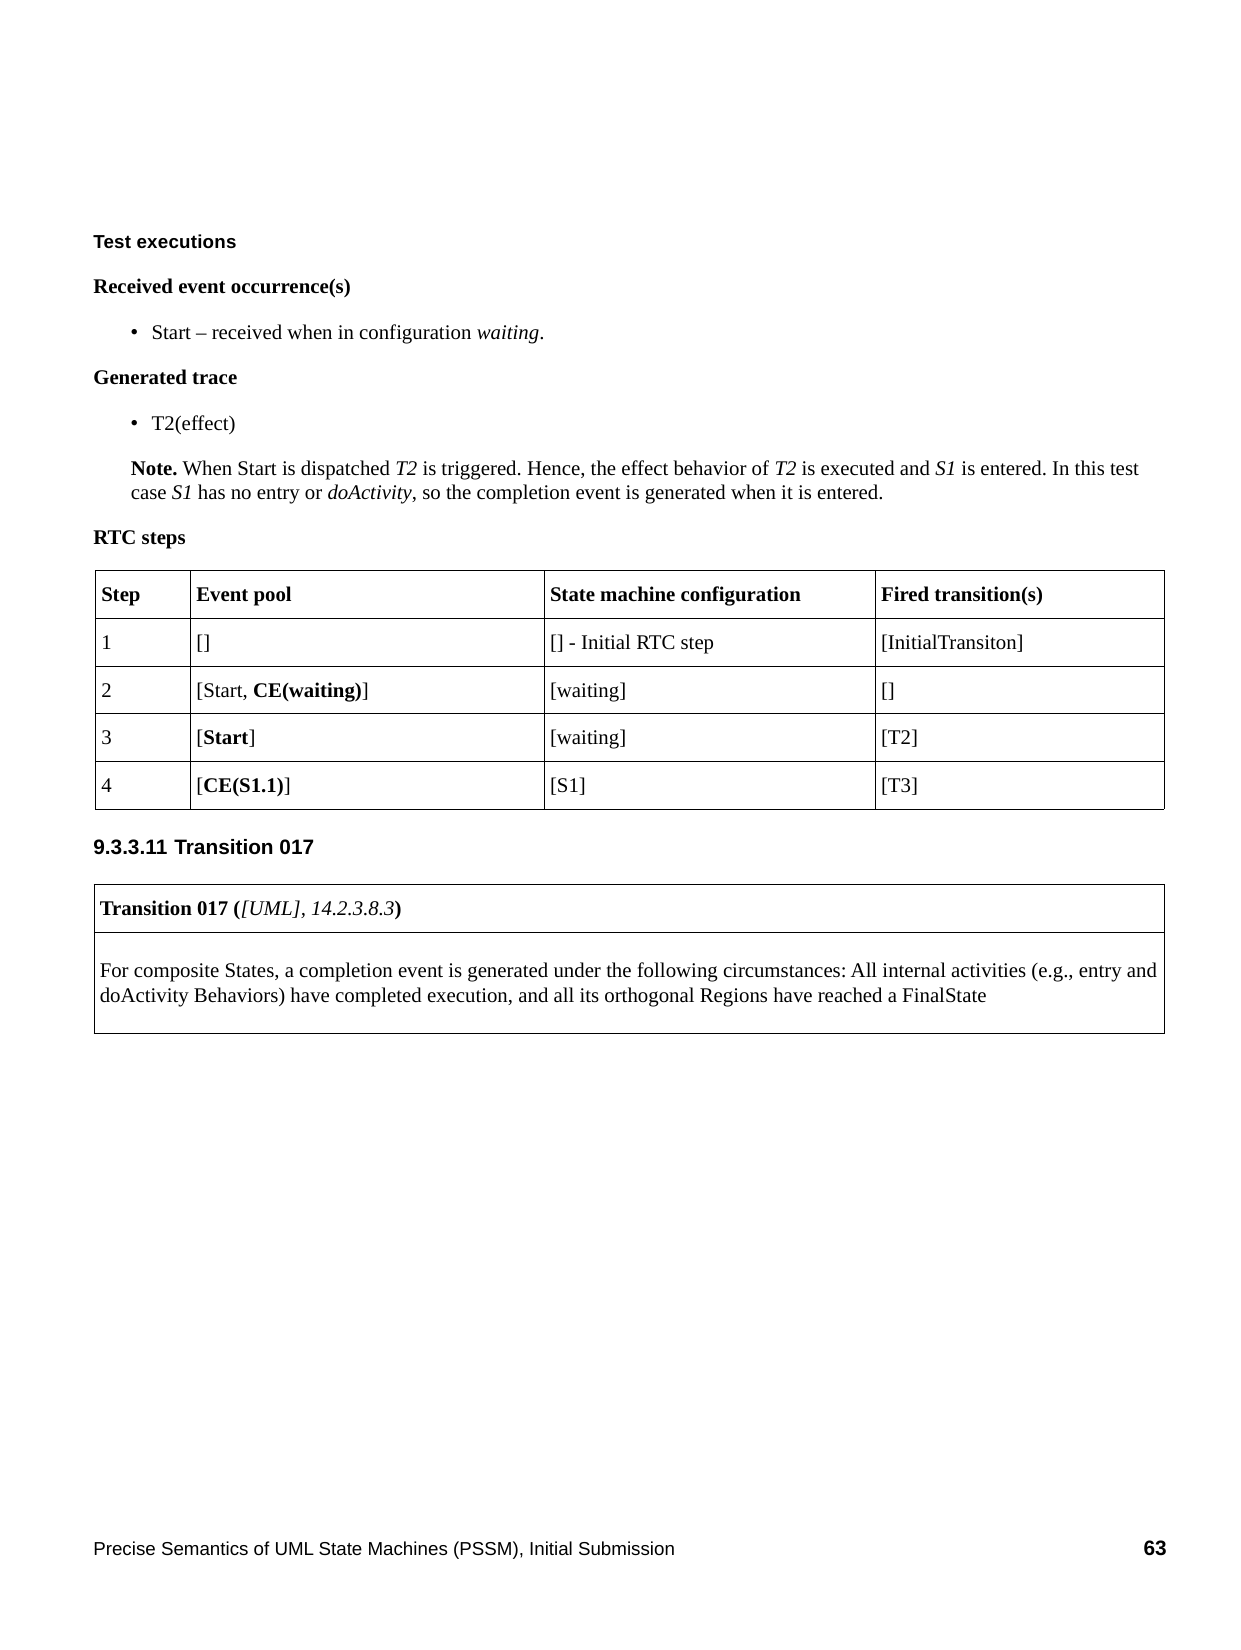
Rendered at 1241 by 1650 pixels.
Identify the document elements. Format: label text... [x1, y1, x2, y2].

table_header Fired transition(s) [876, 571, 1164, 618]
table_cell [Start] [191, 714, 544, 761]
table_cell 4 [96, 762, 190, 809]
list Start – received when in configuration waiting. [131, 319, 1164, 344]
text RTC steps [93, 525, 1164, 549]
table_cell [T3] [876, 762, 1164, 809]
table_cell For composite States, a completion event is generated under the following circumstances: All internal activities (e.g., entry and doActivity Behaviors) have completed execution, and all its orthogonal Regions have reached a FinalState [95, 933, 1164, 1033]
subtitle Transition 017 [93, 834, 1164, 859]
table_cell [T2] [876, 714, 1164, 761]
table_cell [waiting] [545, 667, 875, 713]
table_cell 2 [96, 667, 190, 713]
table_cell [] [191, 619, 544, 666]
table_header State machine configuration [545, 571, 875, 618]
table_cell [] - Initial RTC step [545, 619, 875, 666]
text Note. When Start is dispatched T2 is triggered. Hence, the effect behavior of T2 is executed and S1 is entered. In this test case S1 has no entry or doActivity, so the completion event is generated when it is entered. [131, 456, 1164, 504]
table_cell 3 [96, 714, 190, 761]
list T2(effect) [131, 410, 1164, 435]
table_cell [S1] [545, 762, 875, 809]
text Received event occurrence(s) [93, 274, 1164, 298]
subtitle Test executions [93, 231, 1164, 253]
table_cell 1 [96, 619, 190, 666]
table_cell [InitialTransiton] [876, 619, 1164, 666]
table_header Event pool [191, 571, 544, 618]
table_header Transition 017 ([UML], 14.2.3.8.3) [95, 885, 1164, 932]
text Generated trace [93, 365, 1164, 389]
table_header Step [96, 571, 190, 618]
table_cell [CE(S1.1)] [191, 762, 544, 809]
table_cell [waiting] [545, 714, 875, 761]
table_cell [] [876, 667, 1164, 713]
table_cell [Start, CE(waiting)] [191, 667, 544, 713]
